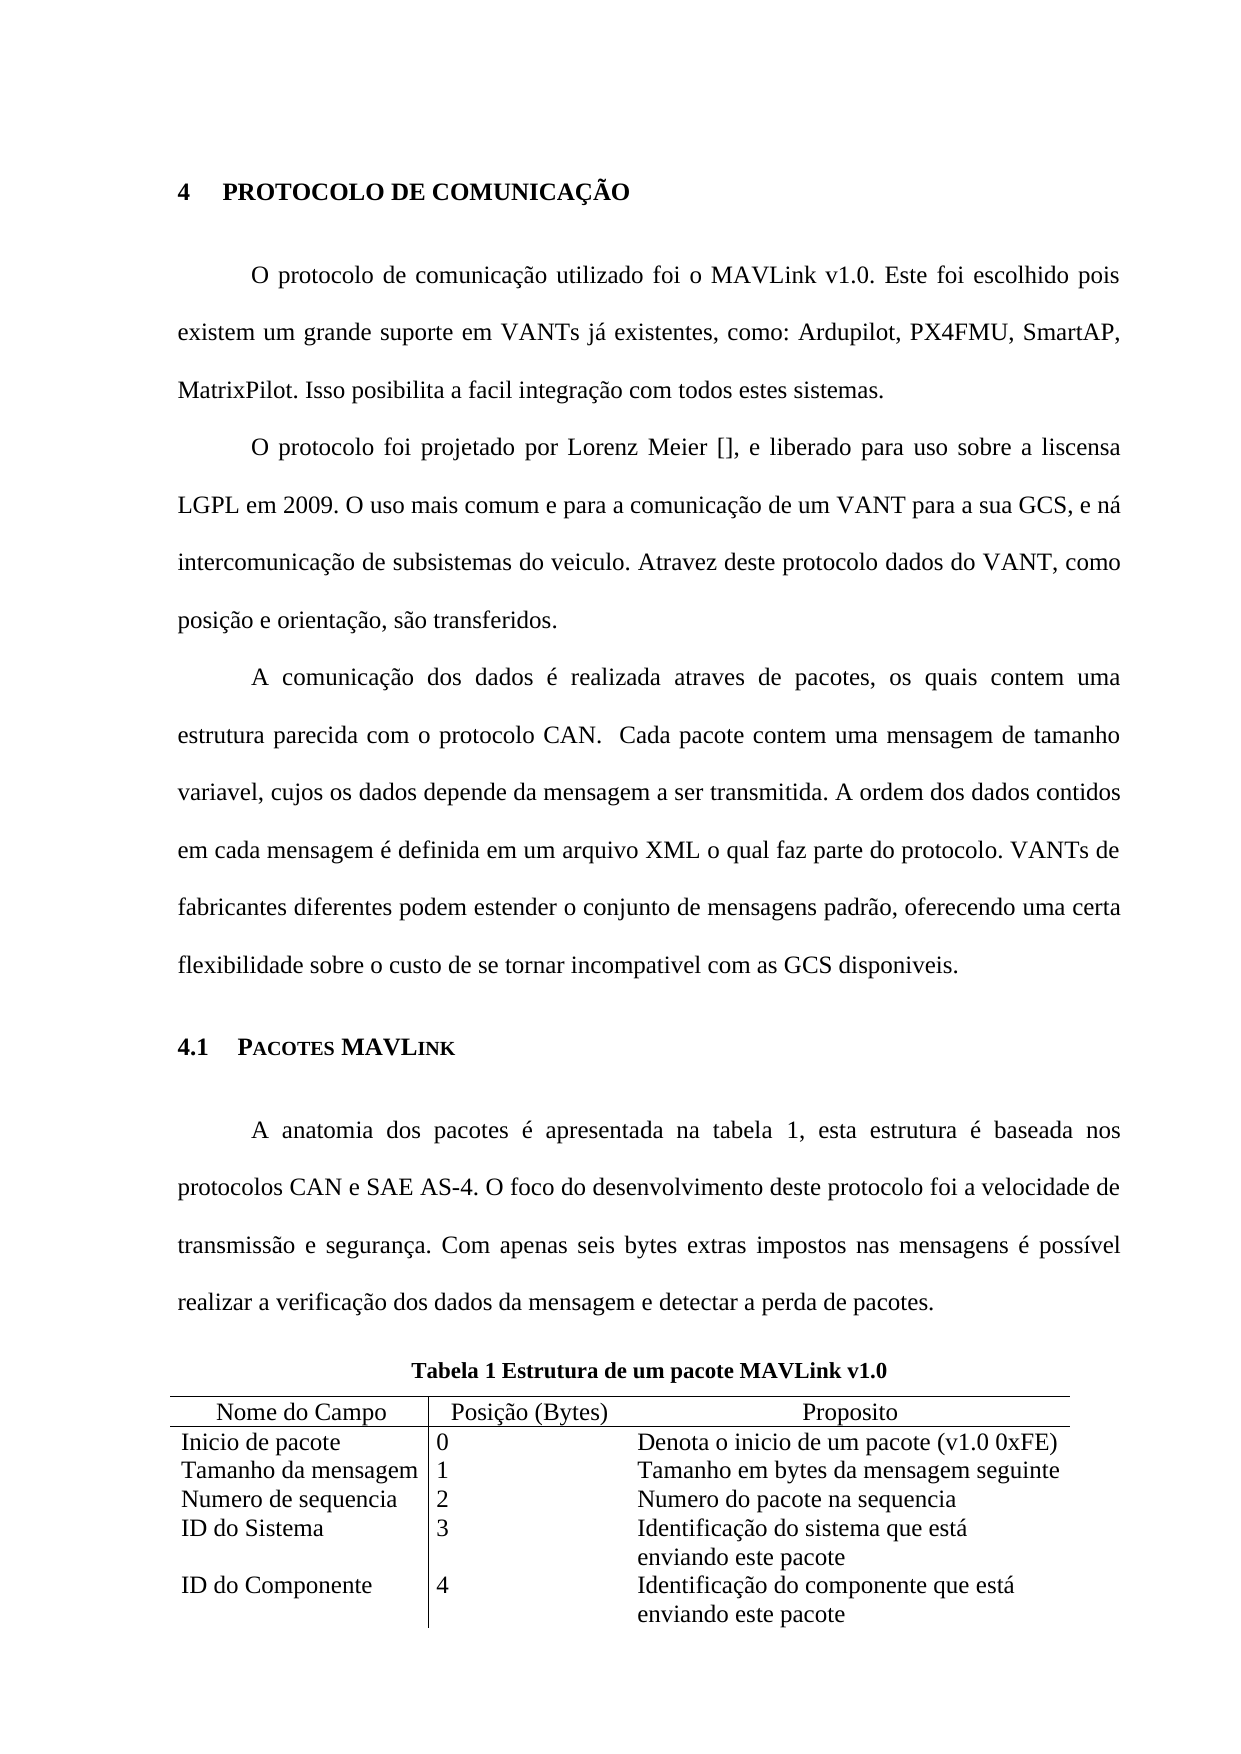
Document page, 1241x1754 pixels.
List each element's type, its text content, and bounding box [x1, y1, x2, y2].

text O protocolo foi projetado por Lorenz Meier [], e liberado para uso sobre a liscensa LGPL em 2009. O uso mais comum e para a comunicação de um VANT para a sua GCS, e ná intercomunicação de subsistemas do veiculo. Atravez deste protocolo dados do VANT, como posição e orientação, são transferidos. [177, 432, 1121, 633]
table_cell 0 [429, 1427, 630, 1456]
table_cell Denota o inicio de um pacote (v1.0 0xFE) [630, 1427, 1070, 1456]
text A comunicação dos dados é realizada atraves de pacotes, os quais contem uma estrutura parecida com o protocolo CAN. Cada pacote contem uma mensagem de tamanho variavel, cujos os dados depende da mensagem a ser transmitida. A ordem dos dados contidos em cada mensagem é definida em um arquivo XML o qual faz parte do protocolo. VANTs de fabricantes diferentes podem estender o conjunto de mensagens padrão, oferecendo uma certa flexibilidade sobre o custo de se tornar incompativel com as GCS disponiveis. [177, 662, 1121, 978]
table_header Proposito [630, 1397, 1070, 1426]
table_cell Numero do pacote na sequencia [630, 1484, 1070, 1513]
table_cell Tamanho da mensagem [170, 1456, 428, 1484]
table_cell 3 [429, 1513, 630, 1571]
table_header Posição (Bytes) [429, 1397, 630, 1426]
table_cell 1 [429, 1456, 630, 1484]
table_cell ID do Sistema [170, 1513, 428, 1571]
table_cell Identificação do componente que está enviando este pacote [630, 1571, 1070, 1628]
text O protocolo de comunicação utilizado foi o MAVLink v1.0. Este foi escolhido pois existem um grande suporte em VANTs já existentes, como: Ardupilot, PX4FMU, SmartAP, MatrixPilot. Isso posibilita a facil integração com todos estes sistemas. [177, 260, 1121, 403]
table_cell Tamanho em bytes da mensagem seguinte [630, 1456, 1070, 1484]
table_header Nome do Campo [170, 1397, 428, 1426]
table_cell Numero de sequencia [170, 1484, 428, 1513]
table_cell Inicio de pacote [170, 1427, 428, 1456]
text Tabela 1 Estrutura de um pacote MAVLink v1.0 [177, 1357, 1121, 1383]
table_cell 4 [429, 1571, 630, 1628]
subtitle Protocolo de comunicação [177, 177, 1121, 206]
table_cell Identificação do sistema que está enviando este pacote [630, 1513, 1070, 1571]
table_cell 2 [429, 1484, 630, 1513]
subtitle Pacotes MAVLink [177, 1032, 1121, 1061]
table_cell ID do Componente [170, 1571, 428, 1628]
text A anatomia dos pacotes é apresentada na tabela 1, esta estrutura é baseada nos protocolos CAN e SAE AS-4. O foco do desenvolvimento deste protocolo foi a velocidade de transmissão e segurança. Com apenas seis bytes extras impostos nas mensagens é possível realizar a verificação dos dados da mensagem e detectar a perda de pacotes. [177, 1115, 1121, 1316]
